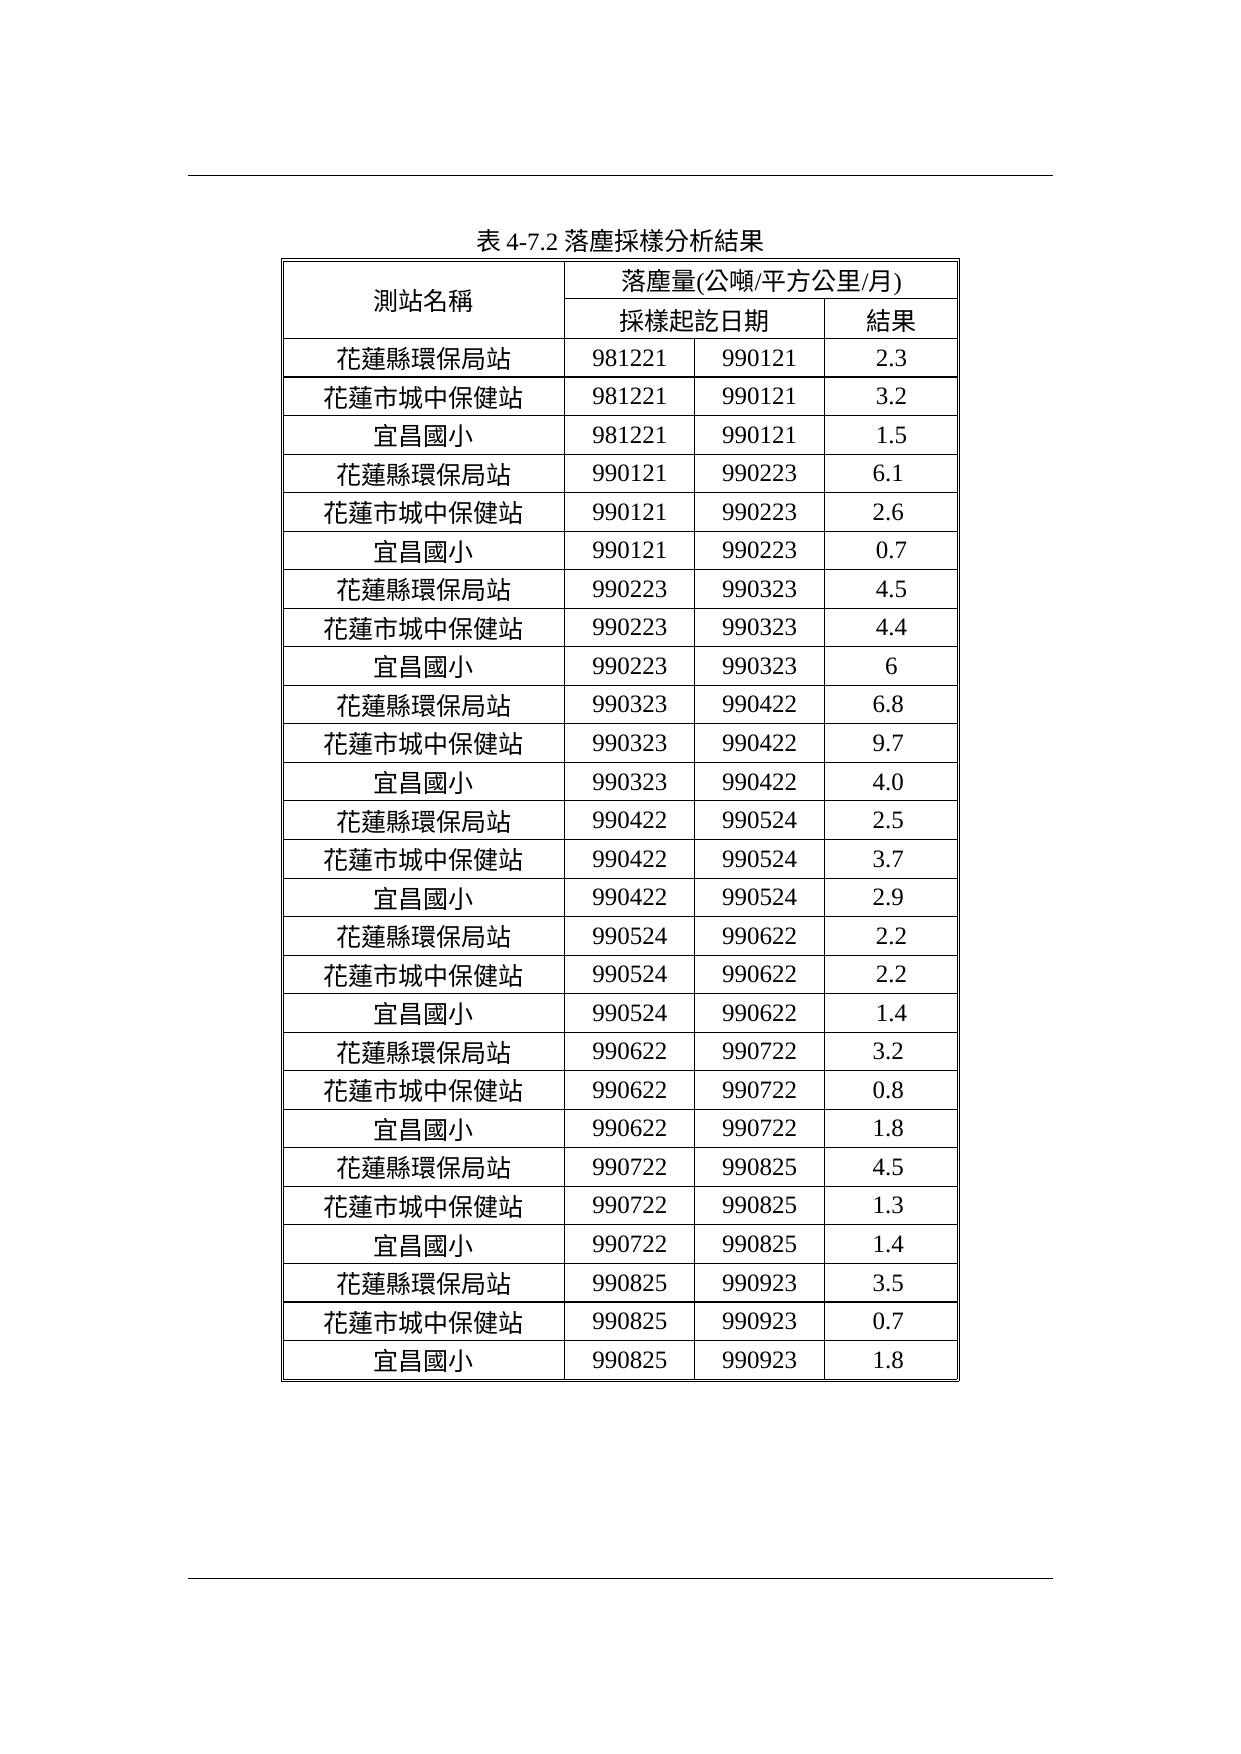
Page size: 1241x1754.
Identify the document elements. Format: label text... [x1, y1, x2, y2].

table_cell 990622 [695, 917, 824, 954]
table_cell 6.1 [825, 455, 957, 492]
table_cell 3.7 [825, 840, 957, 877]
table_cell 2.5 [825, 801, 957, 839]
table_cell 981221 [565, 339, 694, 376]
table_cell 花蓮市城中保健站 [284, 1303, 564, 1340]
table_cell 990622 [695, 994, 824, 1032]
table_cell 3.2 [825, 378, 957, 415]
table_cell 990422 [565, 879, 694, 916]
table_cell 宜昌國小 [284, 1341, 564, 1378]
table_cell 1.8 [825, 1341, 957, 1378]
table_cell 990323 [565, 763, 694, 800]
table_cell 6.8 [825, 686, 957, 723]
table_cell 990223 [695, 493, 824, 531]
table_cell 990622 [565, 1033, 694, 1070]
table_cell 981221 [565, 416, 694, 453]
table_cell 990825 [695, 1148, 824, 1186]
table_cell 9.7 [825, 724, 957, 762]
table_cell 990223 [565, 570, 694, 608]
table_cell 1.4 [825, 994, 957, 1032]
table_cell 宜昌國小 [284, 879, 564, 916]
table_cell 宜昌國小 [284, 763, 564, 800]
table_cell 花蓮縣環保局站 [284, 801, 564, 839]
table_cell 宜昌國小 [284, 416, 564, 453]
table_cell 0.7 [825, 532, 957, 569]
table_cell 結果 [825, 299, 957, 338]
table_cell 1.3 [825, 1187, 957, 1224]
table_cell 990223 [695, 455, 824, 492]
table_cell 宜昌國小 [284, 532, 564, 569]
table_cell 990825 [565, 1264, 694, 1301]
table_cell 990422 [565, 801, 694, 839]
table_cell 990524 [565, 956, 694, 993]
table_cell 990422 [565, 840, 694, 877]
table_cell 花蓮縣環保局站 [284, 917, 564, 954]
table_cell 花蓮縣環保局站 [284, 1033, 564, 1070]
table_cell 2.3 [825, 339, 957, 376]
table_cell 宜昌國小 [284, 994, 564, 1032]
table_cell 花蓮縣環保局站 [284, 455, 564, 492]
table_cell 990422 [695, 686, 824, 723]
table_cell 990323 [695, 647, 824, 685]
table_cell 990722 [565, 1148, 694, 1186]
table_cell 4.0 [825, 763, 957, 800]
table_cell 990722 [695, 1110, 824, 1147]
table_cell 花蓮市城中保健站 [284, 1071, 564, 1109]
table_cell 990121 [695, 339, 824, 376]
table_cell 990923 [695, 1264, 824, 1301]
table_cell 花蓮縣環保局站 [284, 1148, 564, 1186]
table_cell 花蓮縣環保局站 [284, 1264, 564, 1301]
table_cell 花蓮市城中保健站 [284, 1187, 564, 1224]
table_cell 990825 [565, 1341, 694, 1378]
table_cell 2.2 [825, 917, 957, 954]
table_cell 花蓮市城中保健站 [284, 840, 564, 877]
table_cell 6 [825, 647, 957, 685]
table_cell 990323 [695, 570, 824, 608]
table_cell 0.8 [825, 1071, 957, 1109]
table_cell 花蓮市城中保健站 [284, 378, 564, 415]
table_cell 0.7 [825, 1303, 957, 1340]
table_cell 990422 [695, 763, 824, 800]
table_cell 花蓮縣環保局站 [284, 570, 564, 608]
table_cell 990622 [565, 1071, 694, 1109]
table_cell 990722 [695, 1071, 824, 1109]
table_cell 990223 [565, 609, 694, 646]
table_cell 990223 [695, 532, 824, 569]
table_cell 990825 [565, 1303, 694, 1340]
table_cell 990622 [695, 956, 824, 993]
table_cell 花蓮縣環保局站 [284, 686, 564, 723]
table_cell 990524 [565, 994, 694, 1032]
table_cell 2.2 [825, 956, 957, 993]
table_cell 990524 [695, 801, 824, 839]
table_cell 990825 [695, 1225, 824, 1263]
table_cell 2.9 [825, 879, 957, 916]
table_header 落塵量(公噸/平方公里/月) [565, 262, 957, 298]
table_cell 990923 [695, 1303, 824, 1340]
table_cell 宜昌國小 [284, 1225, 564, 1263]
table_cell 990121 [565, 532, 694, 569]
table_cell 990121 [695, 378, 824, 415]
table_cell 1.5 [825, 416, 957, 453]
table_cell 990323 [565, 724, 694, 762]
table_cell 990323 [565, 686, 694, 723]
table_cell 990422 [695, 724, 824, 762]
table_header 測站名稱 [284, 262, 564, 338]
table_cell 990524 [565, 917, 694, 954]
table_cell 採樣起訖日期 [565, 299, 824, 338]
table_cell 宜昌國小 [284, 647, 564, 685]
table_cell 981221 [565, 378, 694, 415]
table_cell 4.5 [825, 570, 957, 608]
table_cell 990524 [695, 840, 824, 877]
table_cell 花蓮市城中保健站 [284, 956, 564, 993]
table_cell 花蓮縣環保局站 [284, 339, 564, 376]
text 表4-7.2 落塵採樣分析結果 [187, 221, 1053, 258]
table_cell 花蓮市城中保健站 [284, 609, 564, 646]
table_cell 1.8 [825, 1110, 957, 1147]
table_cell 4.4 [825, 609, 957, 646]
table_cell 990524 [695, 879, 824, 916]
table_cell 990923 [695, 1341, 824, 1378]
table_cell 1.4 [825, 1225, 957, 1263]
table_cell 2.6 [825, 493, 957, 531]
table_cell 990722 [565, 1225, 694, 1263]
table_cell 990622 [565, 1110, 694, 1147]
table_cell 990121 [565, 455, 694, 492]
table_cell 990323 [695, 609, 824, 646]
table_cell 990223 [565, 647, 694, 685]
table_cell 990722 [695, 1033, 824, 1070]
table_cell 3.2 [825, 1033, 957, 1070]
table_cell 花蓮市城中保健站 [284, 724, 564, 762]
table_cell 990825 [695, 1187, 824, 1224]
table_cell 990121 [565, 493, 694, 531]
table_cell 花蓮市城中保健站 [284, 493, 564, 531]
table_cell 4.5 [825, 1148, 957, 1186]
table_cell 990722 [565, 1187, 694, 1224]
table_cell 990121 [695, 416, 824, 453]
table_cell 3.5 [825, 1264, 957, 1301]
table_cell 宜昌國小 [284, 1110, 564, 1147]
